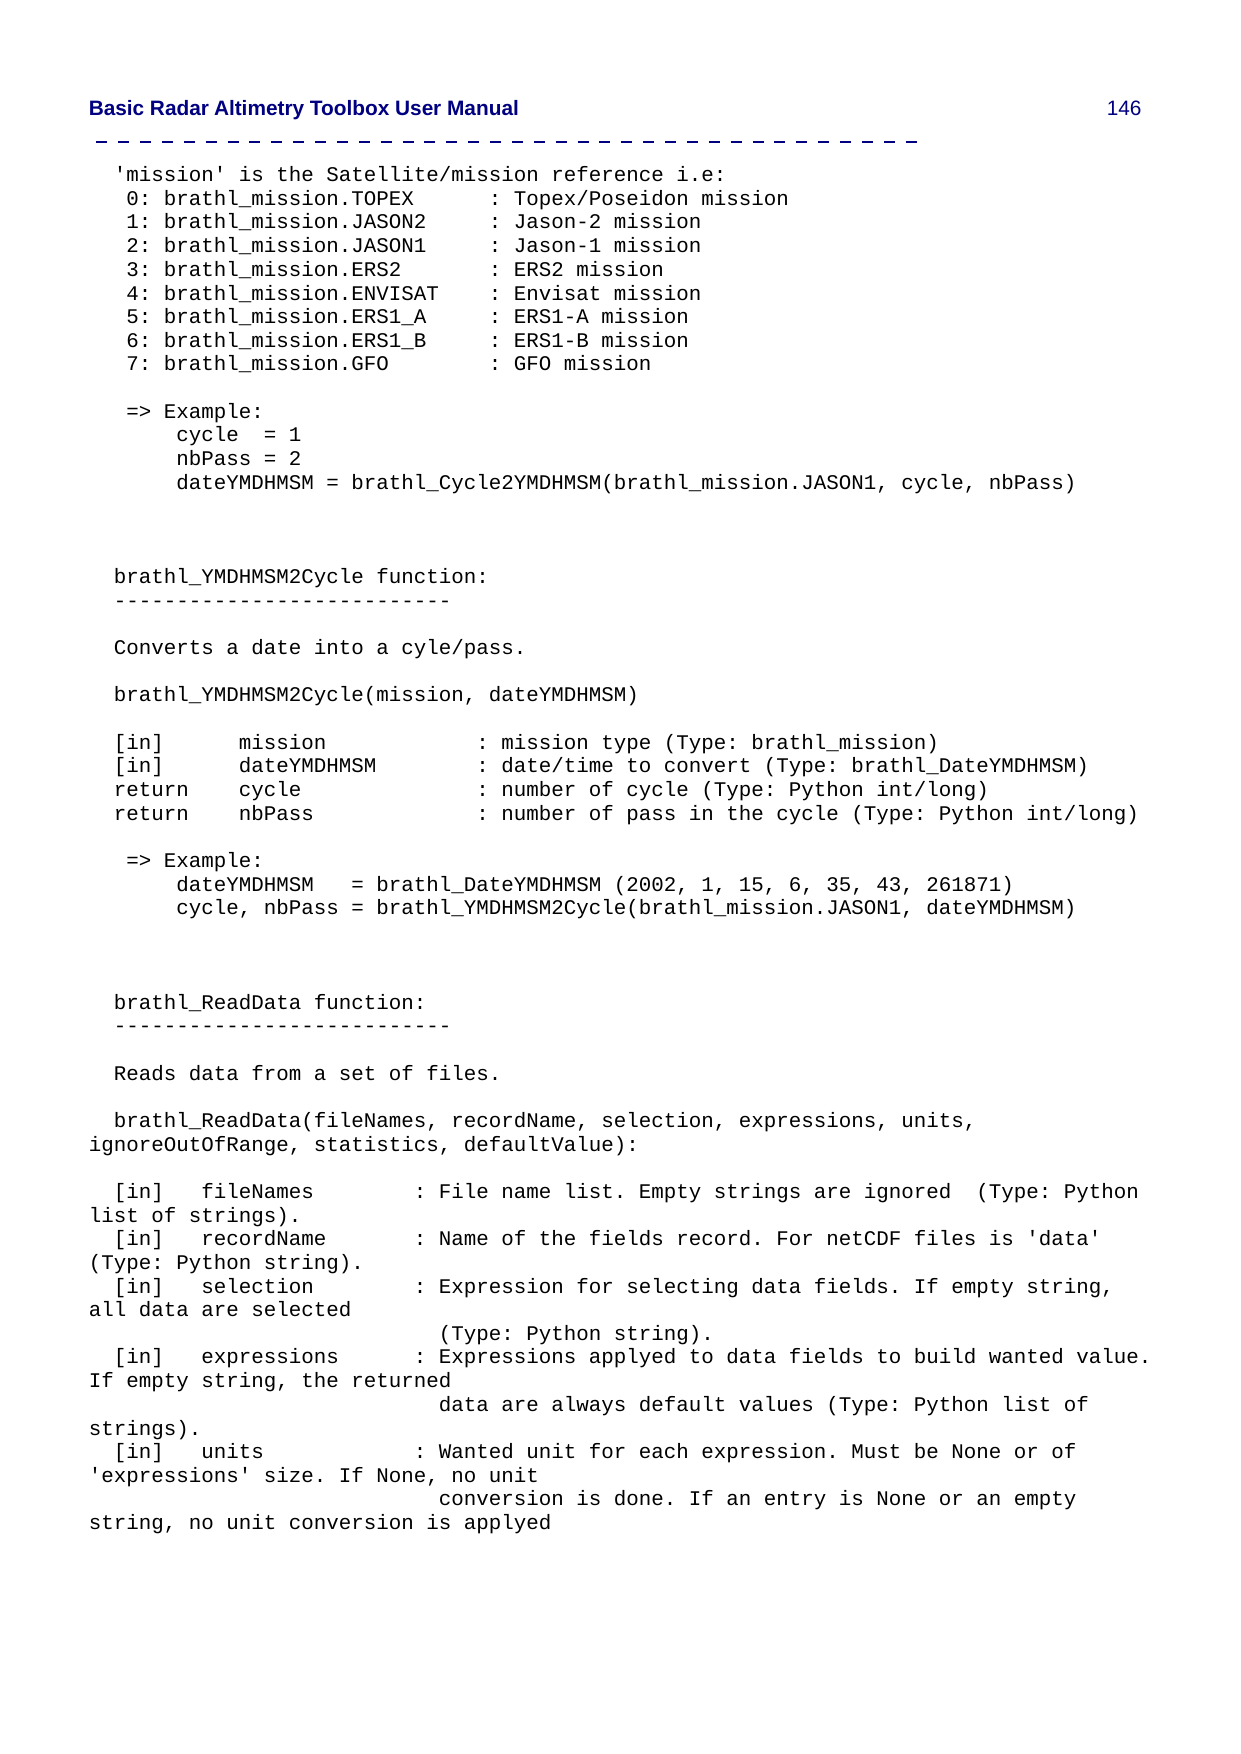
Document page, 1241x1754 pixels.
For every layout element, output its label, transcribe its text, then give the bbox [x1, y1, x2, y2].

text Reads data from a set of files. [88, 1063, 1152, 1086]
text 7: brathl_mission.GFO : GFO mission [88, 353, 1152, 377]
text 6: brathl_mission.ERS1_B : ERS1-B mission [88, 330, 1152, 353]
text brathl_YMDHMSM2Cycle(mission, dateYMDHMSM) [88, 684, 1152, 708]
text [in] selection : Expression for selecting data fields. If empty string, all data are selected [88, 1276, 1152, 1323]
text 4: brathl_mission.ENVISAT : Envisat mission [88, 282, 1152, 306]
text => Example: [88, 401, 1152, 424]
text 2: brathl_mission.JASON1 : Jason-1 mission [88, 235, 1152, 259]
text conversion is done. If an entry is None or an empty string, no unit conversion is applyed [88, 1488, 1152, 1536]
text brathl_YMDHMSM2Cycle function: [88, 566, 1152, 590]
text (Type: Python string). [88, 1323, 1152, 1347]
text [in] expressions : Expressions applyed to data fields to build wanted value. If empty string, the returned [88, 1347, 1152, 1394]
text cycle = 1 [88, 424, 1152, 448]
text nbPass = 2 [88, 448, 1152, 472]
text [in] recordName : Name of the fields record. For netCDF files is 'data' (Type: Python string). [88, 1228, 1152, 1276]
text --------------------------- [88, 590, 1152, 613]
text brathl_ReadData function: [88, 992, 1152, 1016]
text [in] units : Wanted unit for each expression. Must be None or of 'expressions' size. If None, no unit [88, 1441, 1152, 1488]
text [in] mission : mission type (Type: brathl_mission) [88, 732, 1152, 755]
text data are always default values (Type: Python list of strings). [88, 1394, 1152, 1441]
text Converts a date into a cyle/pass. [88, 637, 1152, 661]
text => Example: [88, 850, 1152, 874]
text 'mission' is the Satellite/mission reference i.e: [88, 164, 1152, 188]
text --------------------------- [88, 1016, 1152, 1039]
text 5: brathl_mission.ERS1_A : ERS1-A mission [88, 306, 1152, 330]
text 1: brathl_mission.JASON2 : Jason-2 mission [88, 212, 1152, 235]
text brathl_ReadData(fileNames, recordName, selection, expressions, units, ignoreOutOfRange, statistics, defaultValue): [88, 1110, 1152, 1157]
text dateYMDHMSM = brathl_Cycle2YMDHMSM(brathl_mission.JASON1, cycle, nbPass) [88, 472, 1152, 495]
text dateYMDHMSM = brathl_DateYMDHMSM (2002, 1, 15, 6, 35, 43, 261871) [88, 874, 1152, 897]
text 3: brathl_mission.ERS2 : ERS2 mission [88, 259, 1152, 282]
text 0: brathl_mission.TOPEX : Topex/Poseidon mission [88, 188, 1152, 212]
text return nbPass : number of pass in the cycle (Type: Python int/long) [88, 803, 1152, 826]
text [in] dateYMDHMSM : date/time to convert (Type: brathl_DateYMDHMSM) [88, 755, 1152, 779]
text [in] fileNames : File name list. Empty strings are ignored (Type: Python list of strings). [88, 1181, 1152, 1228]
text return cycle : number of cycle (Type: Python int/long) [88, 779, 1152, 803]
text cycle, nbPass = brathl_YMDHMSM2Cycle(brathl_mission.JASON1, dateYMDHMSM) [88, 897, 1152, 921]
